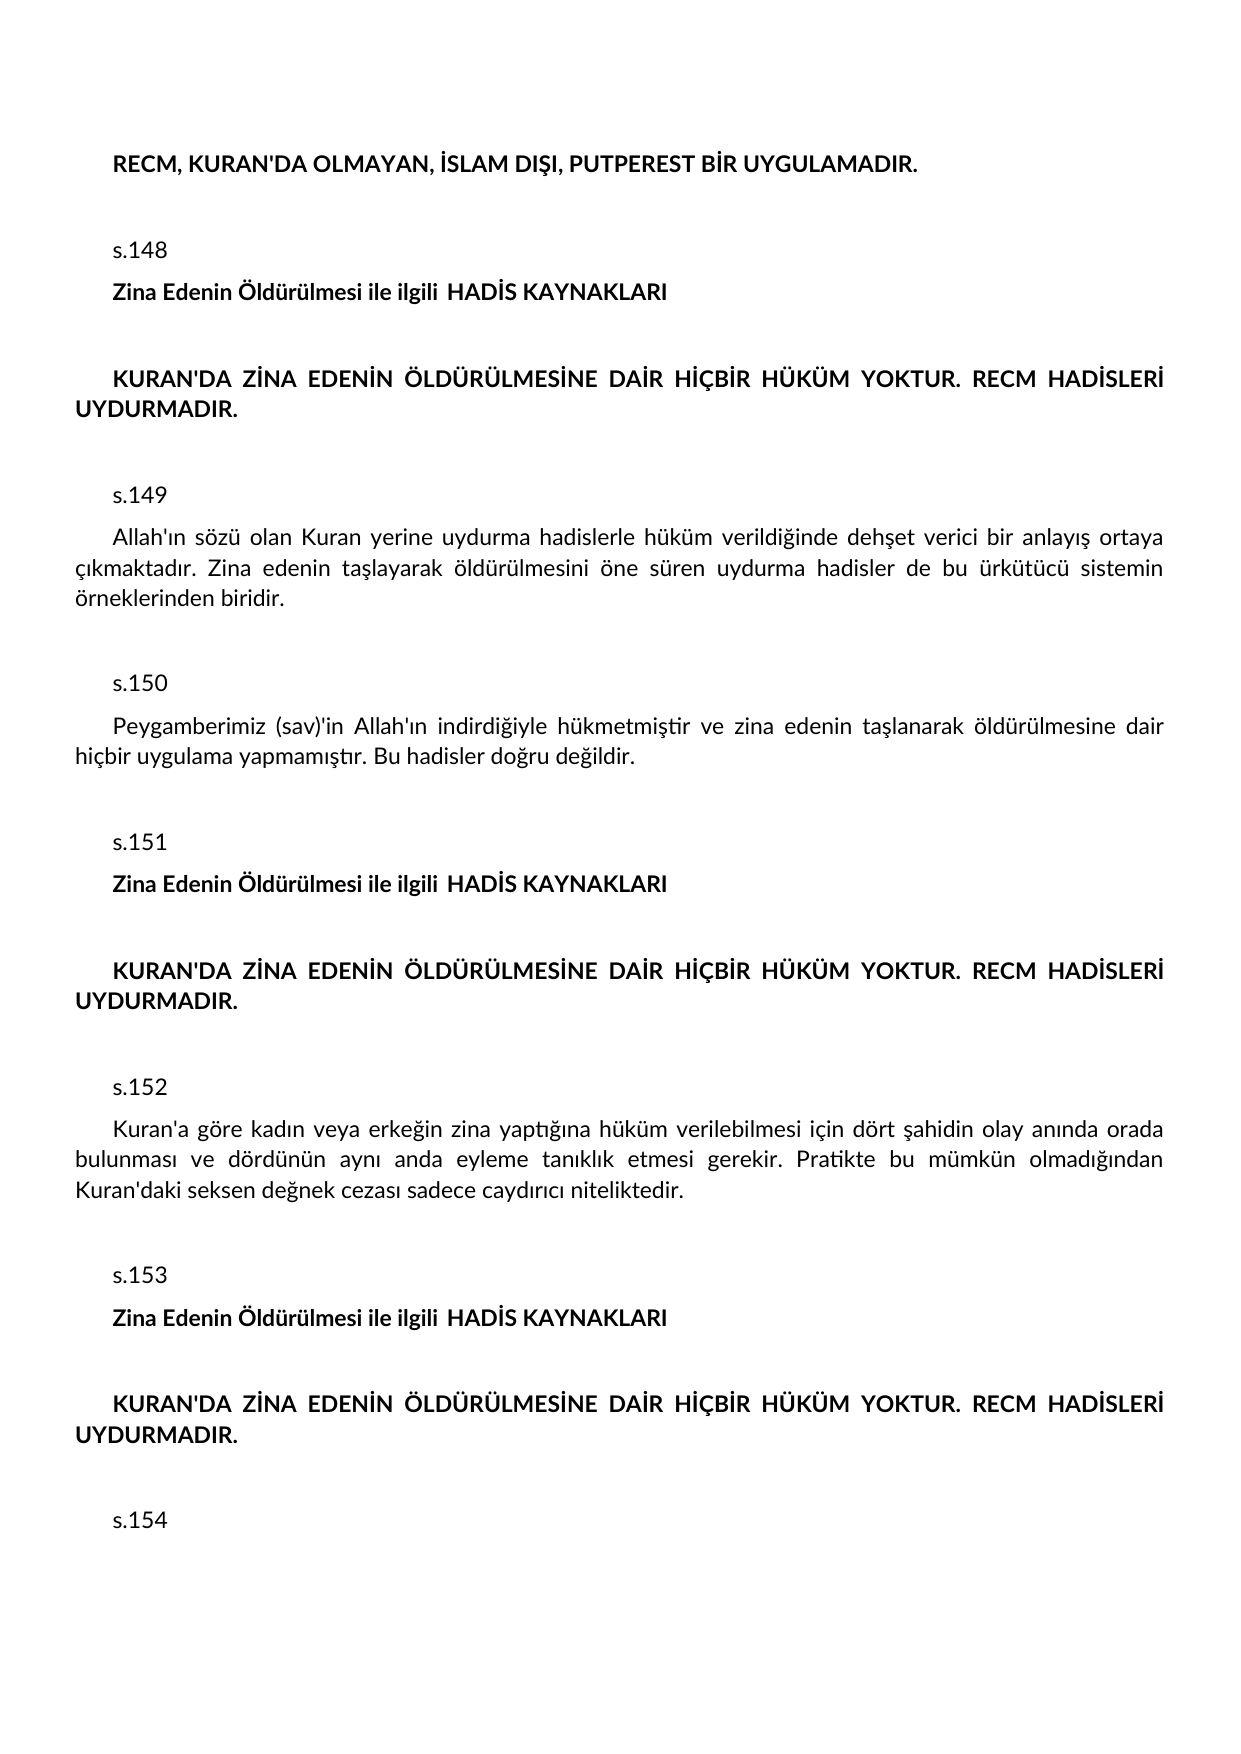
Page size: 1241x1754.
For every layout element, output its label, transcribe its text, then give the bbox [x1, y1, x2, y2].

text s.148 [75, 235, 1165, 263]
text Zina Edenin Öldürülmesi ile ilgili HADİS KAYNAKLARI [75, 1303, 1165, 1331]
text s.150 [75, 669, 1165, 696]
text KURAN'DA ZİNA EDENİN ÖLDÜRÜLMESİNE DAİR HİÇBİR HÜKÜM YOKTUR. RECM HADİSLERİ UYDURMADIR. [75, 365, 1165, 422]
text Zina Edenin Öldürülmesi ile ilgili HADİS KAYNAKLARI [75, 870, 1165, 897]
text Kuran'a göre kadın veya erkeğin zina yaptığına hüküm verilebilmesi için dört şahidin olay anında orada bulunması ve dördünün aynı anda eyleme tanıklık etmesi gerekir. Pratikte bu mümkün olmadığından Kuran'daki seksen değnek cezası sadece caydırıcı niteliktedir. [75, 1115, 1165, 1203]
text s.149 [75, 480, 1165, 508]
text Zina Edenin Öldürülmesi ile ilgili HADİS KAYNAKLARI [75, 278, 1165, 306]
text s.154 [75, 1506, 1165, 1533]
text s.153 [75, 1261, 1165, 1288]
text s.151 [75, 827, 1165, 855]
text Allah'ın sözü olan Kuran yerine uydurma hadislerle hüküm verildiğinde dehşet verici bir anlayış ortaya çıkmaktadır. Zina edenin taşlayarak öldürülmesini öne süren uydurma hadisler de bu ürkütücü sistemin örneklerinden biridir. [75, 523, 1165, 611]
text s.152 [75, 1072, 1165, 1100]
text Peygamberimiz (sav)'in Allah'ın indirdiğiyle hükmetmiştir ve zina edenin taşlanarak öldürülmesine dair hiçbir uygulama yapmamıştır. Bu hadisler doğru değildir. [75, 712, 1165, 769]
text RECM, KURAN'DA OLMAYAN, İSLAM DIŞI, PUTPEREST BİR UYGULAMADIR. [75, 150, 1165, 177]
text KURAN'DA ZİNA EDENİN ÖLDÜRÜLMESİNE DAİR HİÇBİR HÜKÜM YOKTUR. RECM HADİSLERİ UYDURMADIR. [75, 1390, 1165, 1448]
text KURAN'DA ZİNA EDENİN ÖLDÜRÜLMESİNE DAİR HİÇBİR HÜKÜM YOKTUR. RECM HADİSLERİ UYDURMADIR. [75, 957, 1165, 1014]
